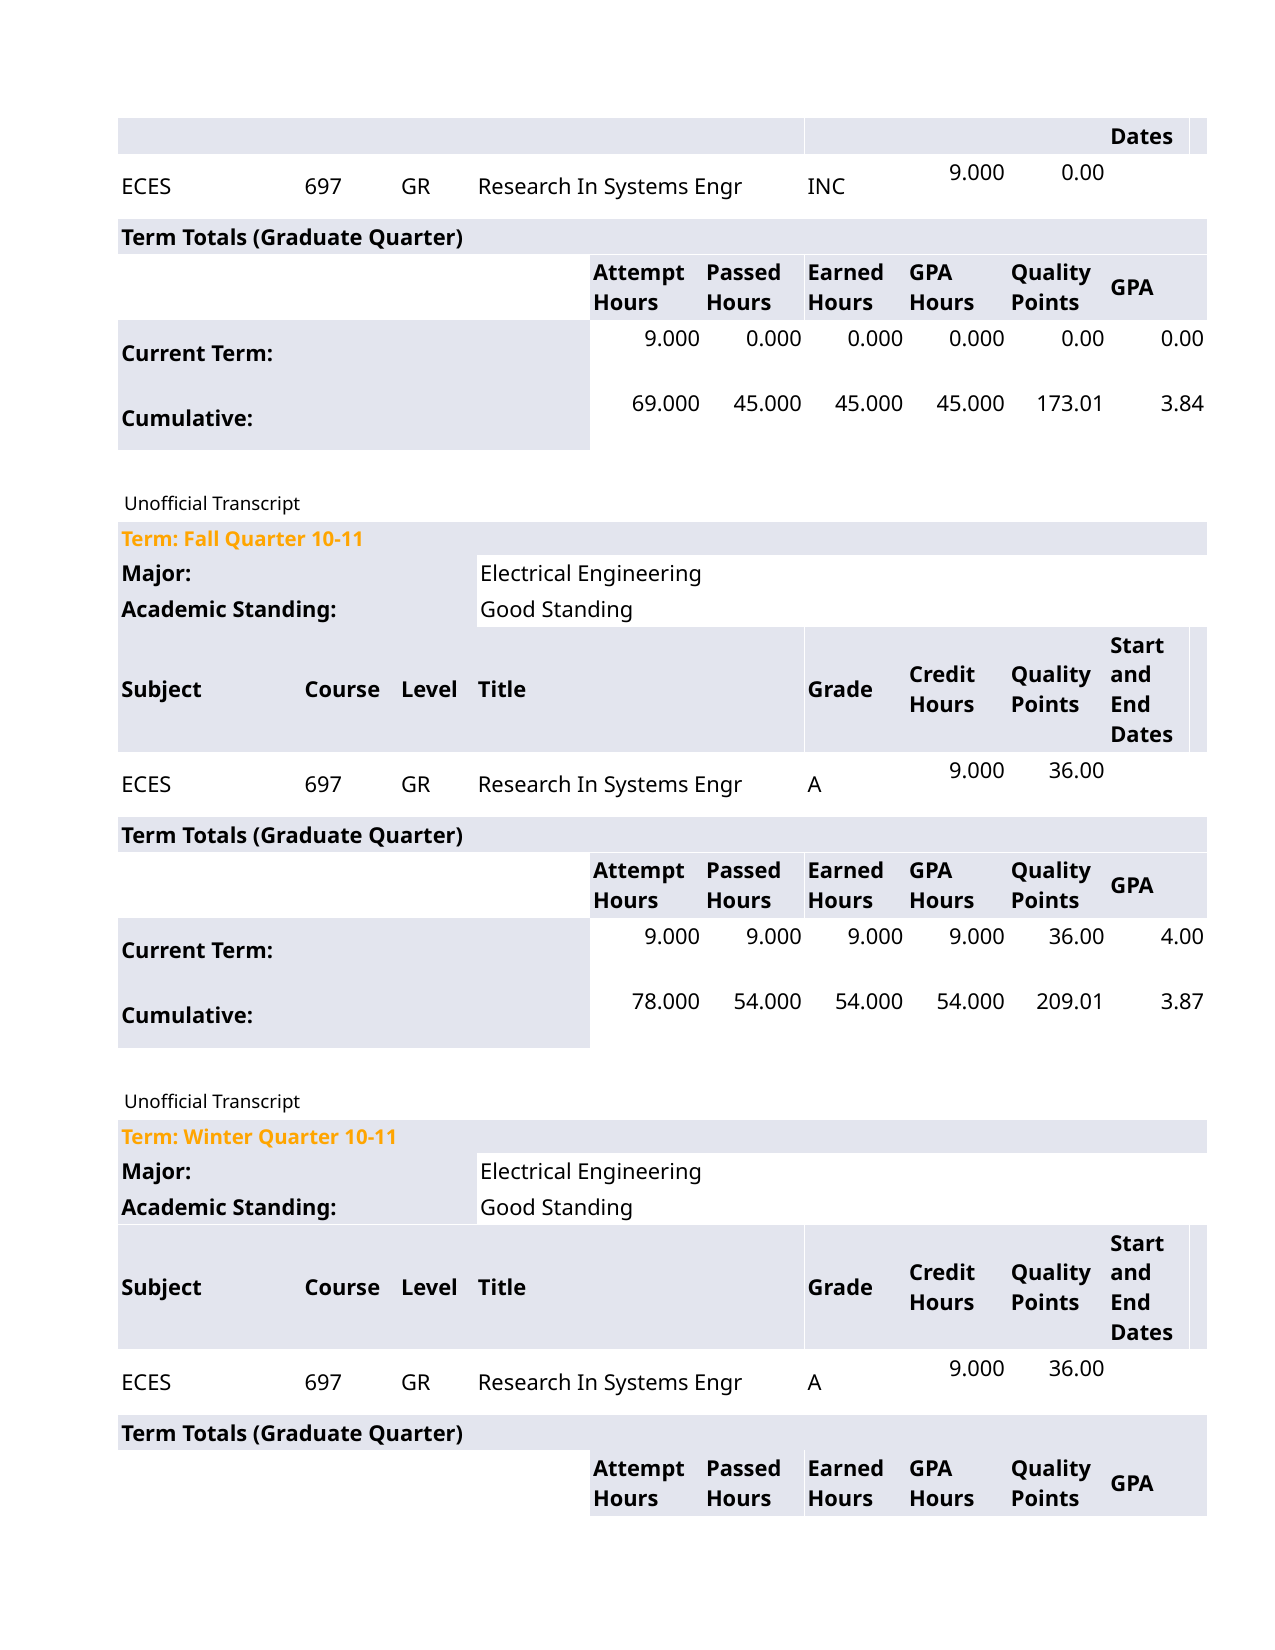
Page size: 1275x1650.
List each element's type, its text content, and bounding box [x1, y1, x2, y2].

table_cell [1207, 853, 1227, 918]
table_cell [1207, 1120, 1227, 1153]
table_cell Title [475, 1225, 804, 1349]
table_cell [398, 118, 475, 154]
table_cell 54.000 [906, 983, 1008, 1048]
table_cell [1207, 1350, 1227, 1415]
table_cell Term Totals (Graduate Quarter) [118, 1415, 1207, 1450]
table_cell Term: Fall Quarter 10-11 [118, 522, 1207, 555]
table_cell [1190, 1189, 1227, 1224]
table_cell Academic Standing: [118, 591, 477, 627]
table_cell 78.000 [590, 983, 703, 1048]
table_cell 3.84 [1107, 385, 1207, 450]
table_cell 0.000 [906, 320, 1008, 385]
table_cell [1190, 118, 1207, 154]
table_cell Level [398, 627, 475, 752]
table_cell [1207, 118, 1227, 154]
table_cell 45.000 [703, 385, 804, 450]
table_cell [1190, 627, 1207, 752]
table_cell [477, 485, 1227, 522]
table_cell [1207, 627, 1227, 752]
table_cell [1190, 1153, 1227, 1189]
table_cell 0.00 [1107, 320, 1207, 385]
table_cell 45.000 [906, 385, 1008, 450]
table_cell [1207, 255, 1227, 320]
table_cell Credit Hours [906, 1225, 1008, 1349]
table_cell [1207, 154, 1227, 219]
table_cell [1207, 522, 1227, 555]
table_cell [1107, 154, 1189, 219]
table_cell [1207, 1225, 1227, 1349]
table_cell Electrical Engineering [477, 555, 1189, 591]
table_cell [1207, 450, 1227, 485]
table_cell [118, 255, 590, 320]
table_cell Level [398, 1225, 475, 1349]
table_cell Cumulative: [118, 983, 590, 1048]
table_cell Academic Standing: [118, 1189, 477, 1224]
table_cell A [805, 1350, 906, 1415]
table_cell Major: [118, 1153, 477, 1189]
table_cell Electrical Engineering [477, 1153, 1189, 1189]
table_header Unofficial Transcript [121, 1086, 324, 1117]
table_cell Grade [805, 1225, 906, 1349]
table_cell Course [301, 627, 398, 752]
table_cell Major: [118, 555, 477, 591]
table_cell [1207, 385, 1227, 450]
table_cell 36.00 [1008, 752, 1107, 817]
table_cell GPA Hours [906, 853, 1008, 918]
table_cell [906, 118, 1008, 154]
table_cell Passed Hours [703, 1450, 804, 1516]
table_cell 0.000 [805, 320, 906, 385]
table_cell Course [301, 1225, 398, 1349]
table_cell 9.000 [703, 918, 804, 983]
table_cell Quality Points [1008, 255, 1107, 320]
table_cell Good Standing [477, 1189, 1189, 1224]
table_cell 0.00 [1008, 154, 1107, 219]
table_cell [1190, 591, 1227, 627]
table_cell Term Totals (Graduate Quarter) [118, 817, 1207, 852]
table_cell GR [398, 154, 475, 219]
table_cell [118, 1083, 477, 1120]
table_cell [118, 1048, 1207, 1083]
table_cell [1207, 219, 1227, 254]
table_cell [1207, 1450, 1227, 1516]
table_cell GR [398, 752, 475, 817]
table_cell Quality Points [1008, 627, 1107, 752]
table_cell 173.01 [1008, 385, 1107, 450]
table_cell [1207, 1048, 1227, 1083]
table_cell Quality Points [1008, 1450, 1107, 1516]
table_cell 3.87 [1107, 983, 1207, 1048]
table_cell Term: Winter Quarter 10-11 [118, 1120, 1207, 1153]
table_cell 9.000 [906, 154, 1008, 219]
table_cell [1207, 918, 1227, 983]
table_cell [475, 118, 804, 154]
table_cell 9.000 [906, 918, 1008, 983]
table_cell Earned Hours [805, 255, 906, 320]
table_cell 209.01 [1008, 983, 1107, 1048]
table_cell [1190, 752, 1207, 817]
table_cell Subject [118, 1225, 301, 1349]
table_cell 697 [301, 1350, 398, 1415]
table_cell [1207, 983, 1227, 1048]
table_cell Current Term: [118, 320, 590, 385]
table_cell [118, 853, 590, 918]
table_cell GPA [1107, 255, 1207, 320]
table_cell GPA [1107, 853, 1207, 918]
table_cell Earned Hours [805, 853, 906, 918]
table_cell [1190, 1225, 1207, 1349]
table_cell Quality Points [1008, 853, 1107, 918]
table_cell 9.000 [590, 320, 703, 385]
table_cell [1190, 1350, 1207, 1415]
table_cell [1207, 752, 1227, 817]
table_cell ECES [118, 1350, 301, 1415]
table_cell GPA [1107, 1450, 1207, 1516]
table_cell 36.00 [1008, 1350, 1107, 1415]
table_cell Attempt Hours [590, 255, 703, 320]
table_cell Passed Hours [703, 255, 804, 320]
table_cell [805, 118, 906, 154]
table_cell Good Standing [477, 591, 1189, 627]
table_cell Earned Hours [805, 1450, 906, 1516]
table_cell 0.00 [1008, 320, 1107, 385]
table_cell 697 [301, 752, 398, 817]
table_cell 697 [301, 154, 398, 219]
table_cell [118, 118, 301, 154]
table_cell [1008, 118, 1107, 154]
table_cell Research In Systems Engr [475, 752, 804, 817]
table_cell Grade [805, 627, 906, 752]
table_cell A [805, 752, 906, 817]
table_cell 9.000 [906, 752, 1008, 817]
table_cell [1107, 752, 1189, 817]
table_cell Quality Points [1008, 1225, 1107, 1349]
table_cell 54.000 [703, 983, 804, 1048]
table_cell Research In Systems Engr [475, 154, 804, 219]
table_cell 0.000 [703, 320, 804, 385]
table_cell [301, 118, 398, 154]
table_cell [477, 1083, 1227, 1120]
table_cell 9.000 [590, 918, 703, 983]
table_cell Credit Hours [906, 627, 1008, 752]
table_cell Dates [1107, 118, 1189, 154]
table_cell Subject [118, 627, 301, 752]
table_cell Cumulative: [118, 385, 590, 450]
table_cell Start and End Dates [1107, 1225, 1189, 1349]
table_cell [118, 485, 477, 522]
table_cell 45.000 [805, 385, 906, 450]
table_cell [1107, 1350, 1189, 1415]
table_cell Title [475, 627, 804, 752]
table_cell 4.00 [1107, 918, 1207, 983]
table_cell ECES [118, 154, 301, 219]
table_cell 9.000 [805, 918, 906, 983]
table_cell 36.00 [1008, 918, 1107, 983]
table_cell [118, 1450, 590, 1516]
table_cell Attempt Hours [590, 1450, 703, 1516]
table_cell [118, 450, 1207, 485]
table_cell GR [398, 1350, 475, 1415]
table_cell [1190, 555, 1227, 591]
table_cell [1207, 1415, 1227, 1450]
table_cell Term Totals (Graduate Quarter) [118, 219, 1207, 254]
table_cell GPA Hours [906, 255, 1008, 320]
table_cell [1207, 817, 1227, 852]
table_cell INC [805, 154, 906, 219]
table_cell [1190, 154, 1207, 219]
table_cell Current Term: [118, 918, 590, 983]
table_cell GPA Hours [906, 1450, 1008, 1516]
table_cell Passed Hours [703, 853, 804, 918]
table_cell [1207, 320, 1227, 385]
table_cell Start and End Dates [1107, 627, 1189, 752]
table_cell 69.000 [590, 385, 703, 450]
table_cell ECES [118, 752, 301, 817]
table_header Unofficial Transcript [121, 488, 324, 519]
table_cell Research In Systems Engr [475, 1350, 804, 1415]
table_cell 54.000 [805, 983, 906, 1048]
table_cell Attempt Hours [590, 853, 703, 918]
table_cell 9.000 [906, 1350, 1008, 1415]
